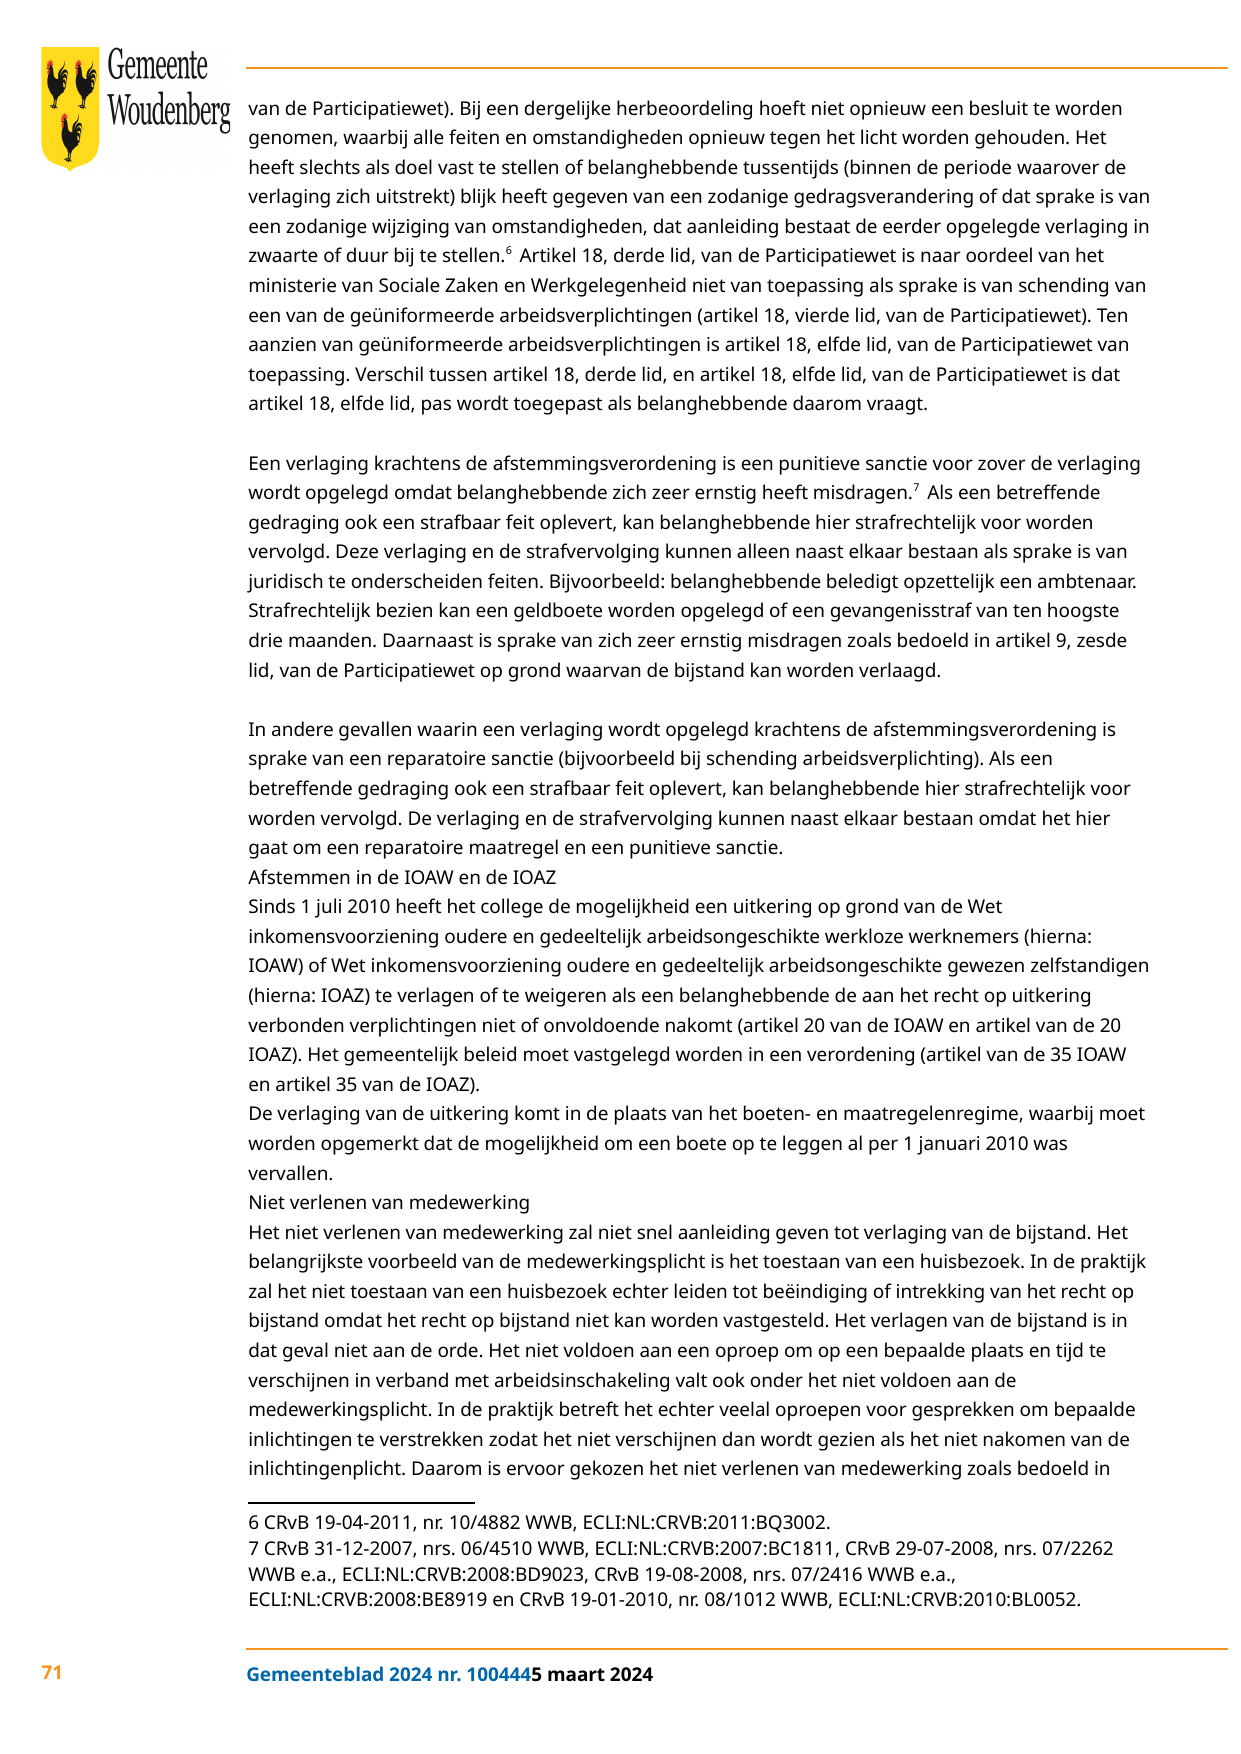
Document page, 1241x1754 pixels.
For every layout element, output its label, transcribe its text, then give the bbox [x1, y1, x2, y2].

text CRvB 19-04-2011, nr. 10/4882 WWB, ECLI:NL:CRVB:2011:BQ3002. [248, 1509, 1152, 1535]
text Het niet verlenen van medewerking zal niet snel aanleiding geven tot verlaging van de bijstand. Het belangrijkste voorbeeld van de medewerkingsplicht is het toestaan van een huisbezoek. In de praktijk zal het niet toestaan van een huisbezoek echter leiden tot beëindiging of intrekking van het recht op bijstand omdat het recht op bijstand niet kan worden vastgesteld. Het verlagen van de bijstand is in dat geval niet aan de orde. Het niet voldoen aan een oproep om op een bepaalde plaats en tijd te verschijnen in verband met arbeidsinschakeling valt ook onder het niet voldoen aan de medewerkingsplicht. In de praktijk betreft het echter veelal oproepen voor gesprekken om bepaalde inlichtingen te verstrekken zodat het niet verschijnen dan wordt gezien als het niet nakomen van de inlichtingenplicht. Daarom is ervoor gekozen het niet verlenen van medewerking zoals bedoeld in [248, 1219, 1152, 1481]
text Afstemmen in de IOAW en de IOAZ [248, 864, 1152, 890]
text Een verlaging krachtens de afstemmingsverordening is een punitieve sanctie voor zover de verlaging wordt opgelegd omdat belanghebbende zich zeer ernstig heeft misdragen. Als een betreffende gedraging ook een strafbaar feit oplevert, kan belanghebbende hier strafrechtelijk voor worden vervolgd. Deze verlaging en de strafvervolging kunnen alleen naast elkaar bestaan als sprake is van juridisch te onderscheiden feiten. Bijvoorbeeld: belanghebbende beledigt opzettelijk een ambtenaar. Strafrechtelijk bezien kan een geldboete worden opgelegd of een gevangenisstraf van ten hoogste drie maanden. Daarnaast is sprake van zich zeer ernstig misdragen zoals bedoeld in artikel 9, zesde lid, van de Participatiewet op grond waarvan de bijstand kan worden verlaagd. [248, 450, 1152, 683]
text In andere gevallen waarin een verlaging wordt opgelegd krachtens de afstemmingsverordening is sprake van een reparatoire sanctie (bijvoorbeeld bij schending arbeidsverplichting). Als een betreffende gedraging ook een strafbaar feit oplevert, kan belanghebbende hier strafrechtelijk voor worden vervolgd. De verlaging en de strafvervolging kunnen naast elkaar bestaan omdat het hier gaat om een reparatoire maatregel en een punitieve sanctie. [248, 716, 1152, 860]
text Niet verlenen van medewerking [248, 1189, 1152, 1215]
text De verlaging van de uitkering komt in de plaats van het boeten- en maatregelenregime, waarbij moet worden opgemerkt dat de mogelijkheid om een boete op te leggen al per 1 januari 2010 was vervallen. [248, 1101, 1152, 1186]
text Sinds 1 juli 2010 heeft het college de mogelijkheid een uitkering op grond van de Wet inkomensvoorziening oudere en gedeeltelijk arbeidsongeschikte werkloze werknemers (hierna: IOAW) of Wet inkomensvoorziening oudere en gedeeltelijk arbeidsongeschikte gewezen zelfstandigen (hierna: IOAZ) te verlagen of te weigeren als een belanghebbende de aan het recht op uitkering verbonden verplichtingen niet of onvoldoende nakomt (artikel 20 van de IOAW en artikel van de 20 IOAZ). Het gemeentelijk beleid moet vastgelegd worden in een verordening (artikel van de 35 IOAW en artikel 35 van de IOAZ). [248, 893, 1152, 1097]
text van de Participatiewet). Bij een dergelijke herbeoordeling hoeft niet opnieuw een besluit te worden genomen, waarbij alle feiten en omstandigheden opnieuw tegen het licht worden gehouden. Het heeft slechts als doel vast te stellen of belanghebbende tussentijds (binnen de periode waarover de verlaging zich uitstrekt) blijk heeft gegeven van een zodanige gedragsverandering of dat sprake is van een zodanige wijziging van omstandigheden, dat aanleiding bestaat de eerder opgelegde verlaging in zwaarte of duur bij te stellen. Artikel 18, derde lid, van de Participatiewet is naar oordeel van het ministerie van Sociale Zaken en Werkgelegenheid niet van toepassing als sprake is van schending van een van de geüniformeerde arbeidsverplichtingen (artikel 18, vierde lid, van de Participatiewet). Ten aanzien van geüniformeerde arbeidsverplichtingen is artikel 18, elfde lid, van de Participatiewet van toepassing. Verschil tussen artikel 18, derde lid, en artikel 18, elfde lid, van de Participatiewet is dat artikel 18, elfde lid, pas wordt toegepast als belanghebbende daarom vraagt. [248, 95, 1152, 416]
text CRvB 31-12-2007, nrs. 06/4510 WWB, ECLI:NL:CRVB:2007:BC1811, CRvB 29-07-2008, nrs. 07/2262 WWB e.a., ECLI:NL:CRVB:2008:BD9023, CRvB 19-08-2008, nrs. 07/2416 WWB e.a., ECLI:NL:CRVB:2008:BE8919 en CRvB 19-01-2010, nr. 08/1012 WWB, ECLI:NL:CRVB:2010:BL0052. [248, 1535, 1152, 1612]
picture [41, 47, 231, 172]
